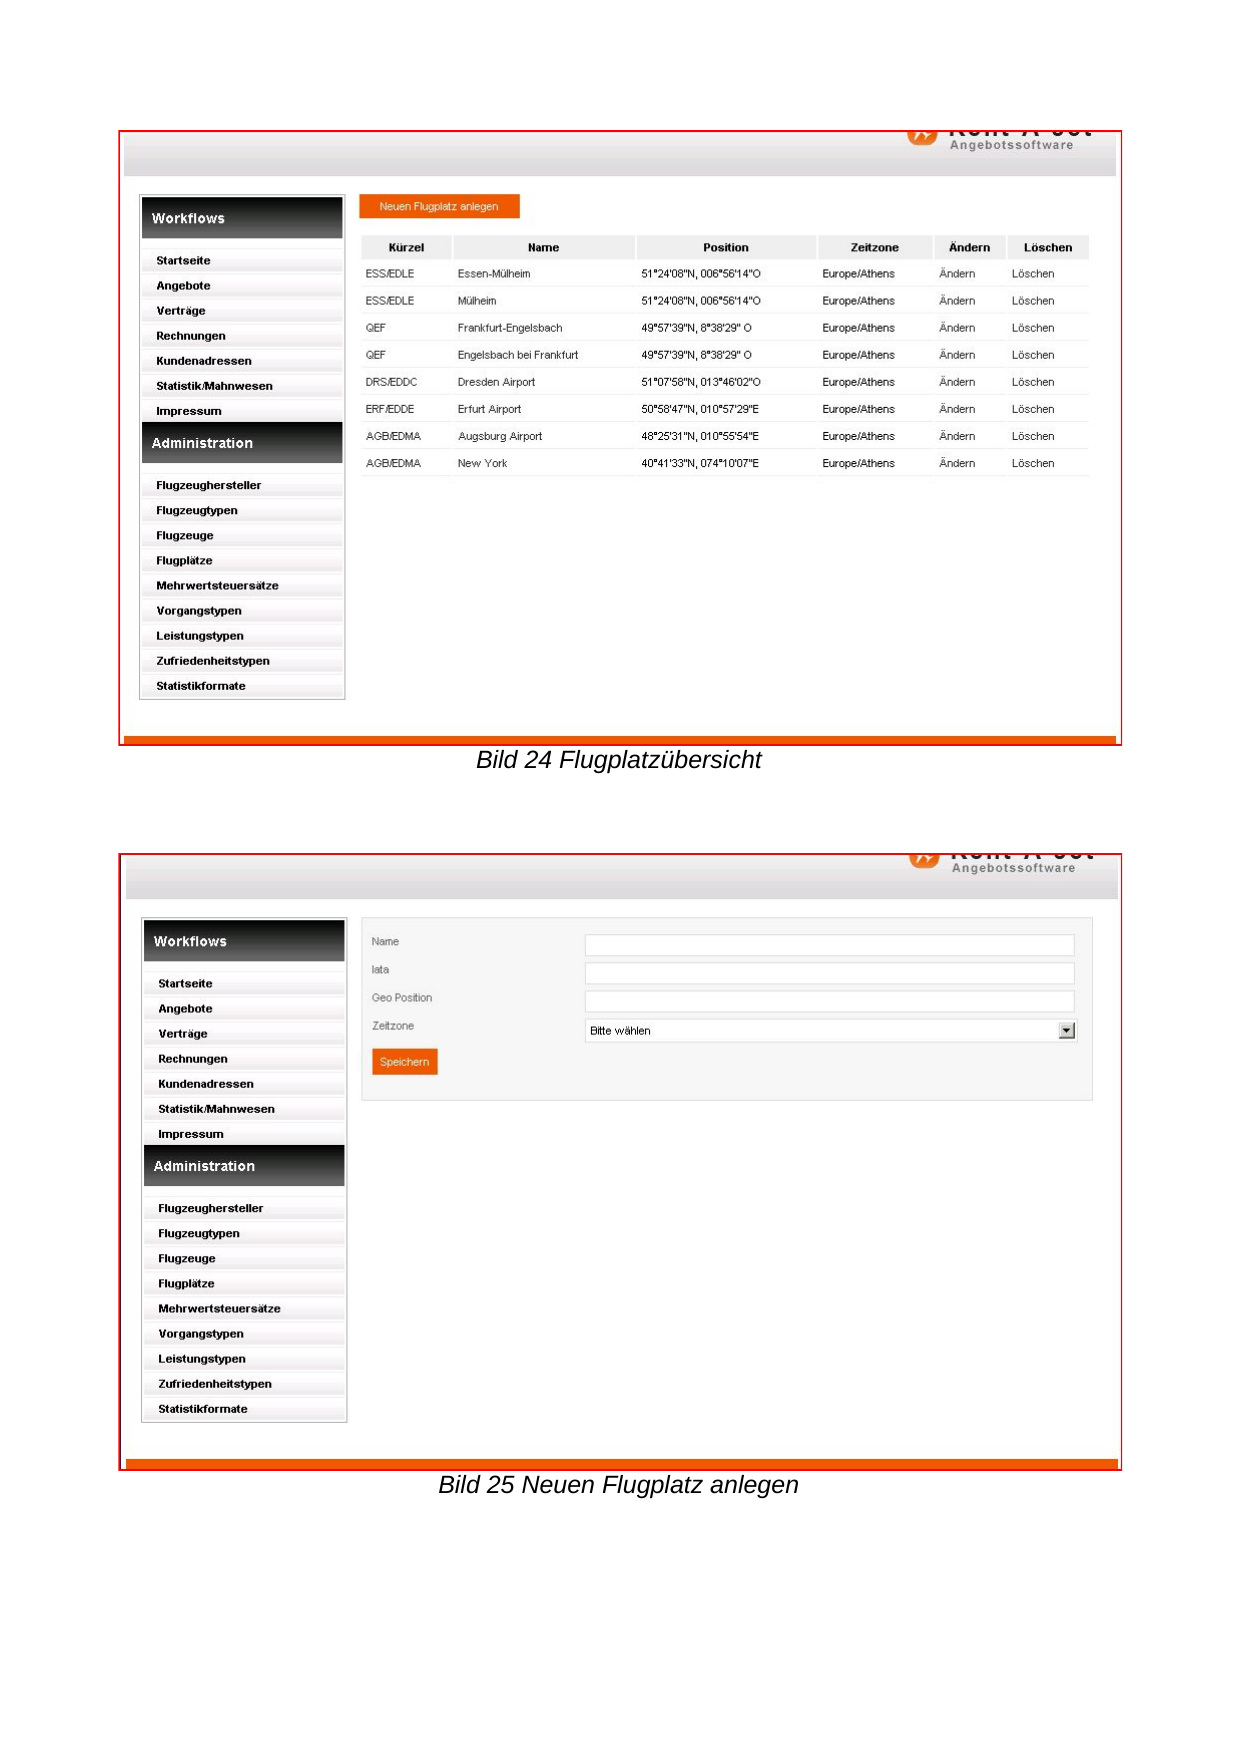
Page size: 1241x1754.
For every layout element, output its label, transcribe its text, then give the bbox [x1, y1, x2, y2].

text Bild 24 Flugplatzübersicht [118, 746, 1122, 774]
picture [118, 130, 1123, 746]
picture [118, 853, 1123, 1471]
text Bild 25 Neuen Flugplatz anlegen [118, 1471, 1122, 1499]
